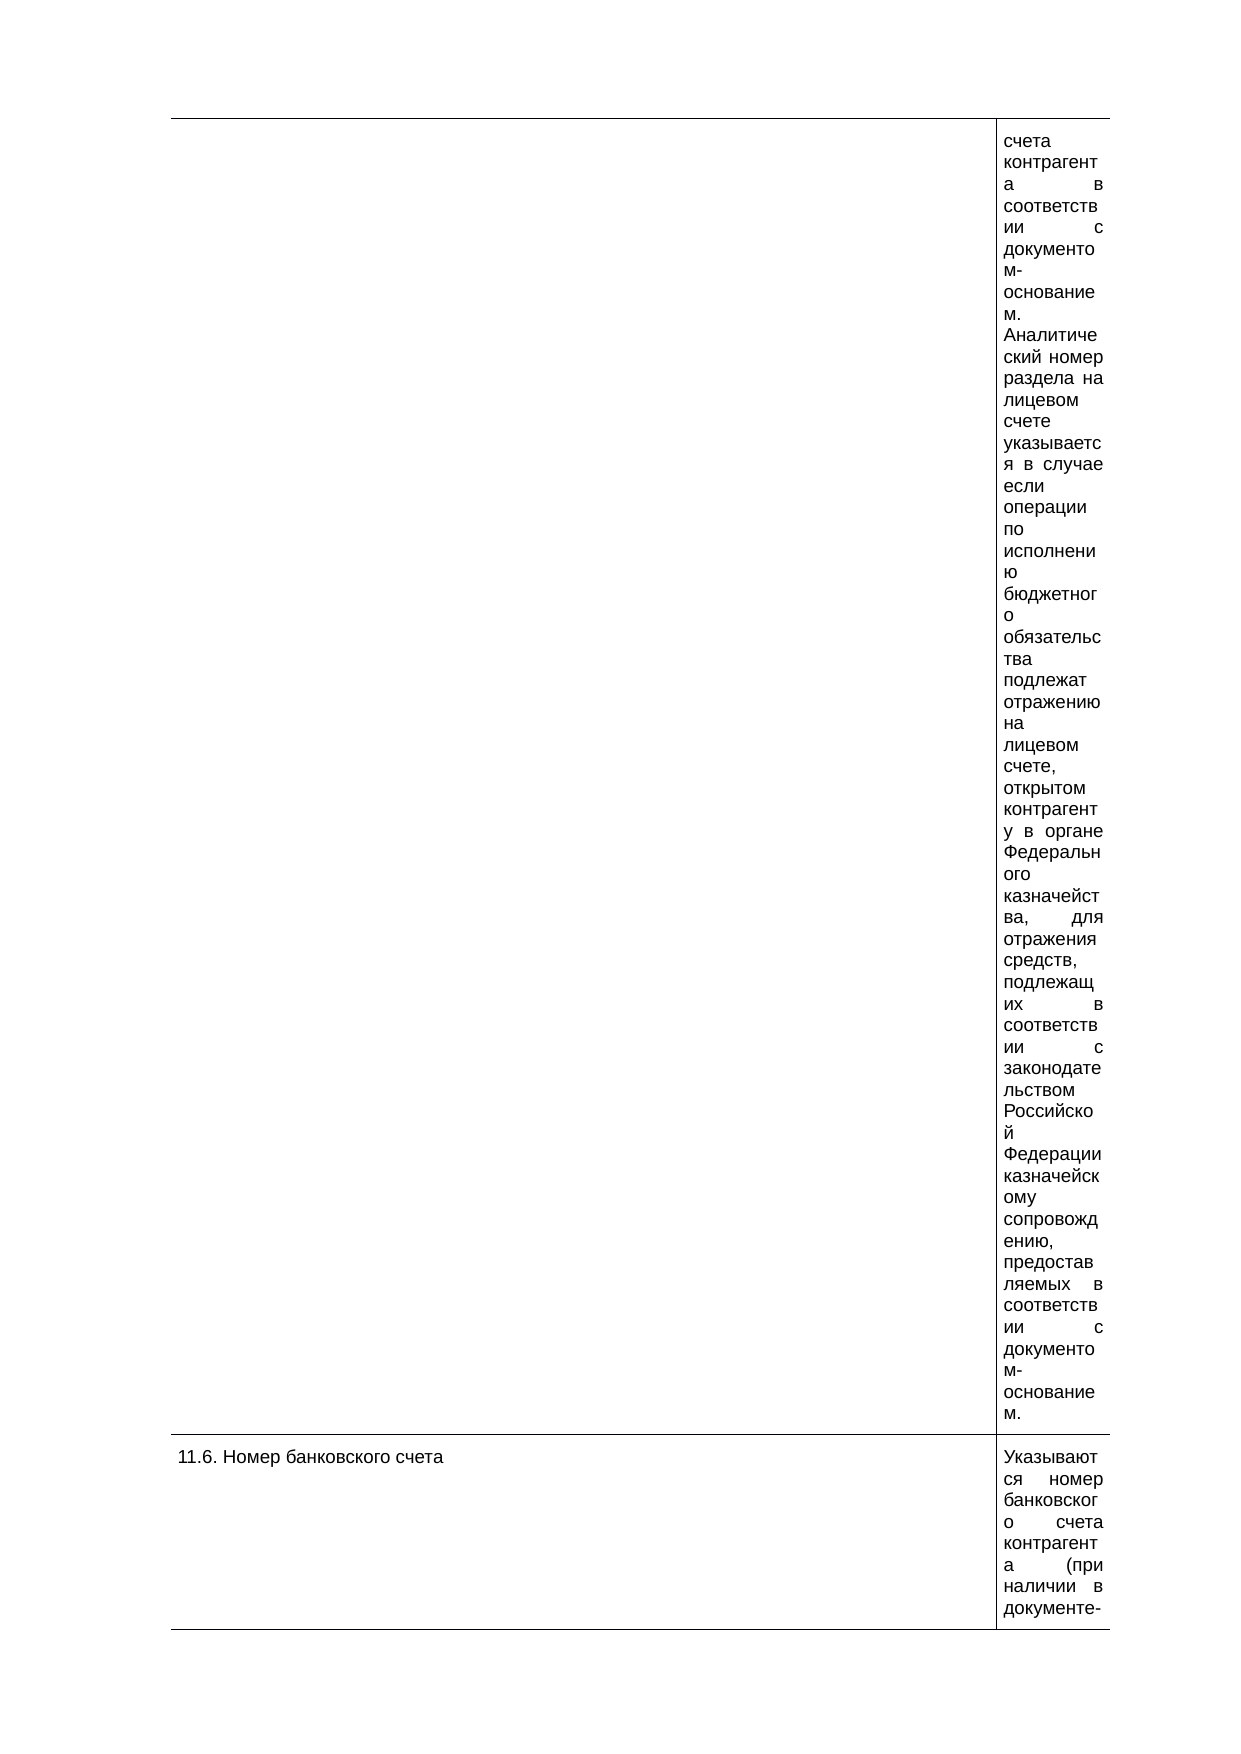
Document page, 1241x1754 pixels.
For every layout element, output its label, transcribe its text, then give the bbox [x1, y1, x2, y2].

table_cell счета контрагента в соответствии с документом-основанием. Аналитический номер раздела на лицевом счете указывается в случае если операции по исполнению бюджетного обязательства подлежат отражению на лицевом счете, открытом контрагенту в органе Федерального казначейства, для отражения средств, подлежащих в соответствии с законодательством Российской Федерации казначейскому сопровождению, предоставляемых в соответствии с документом-основанием. [997, 119, 1110, 1434]
table_cell [171, 119, 996, 1434]
table_cell Указываются номер банковского счета контрагента (при наличии в документе- [997, 1435, 1110, 1629]
table_cell 11.6. Номер банковского счета [171, 1435, 996, 1629]
